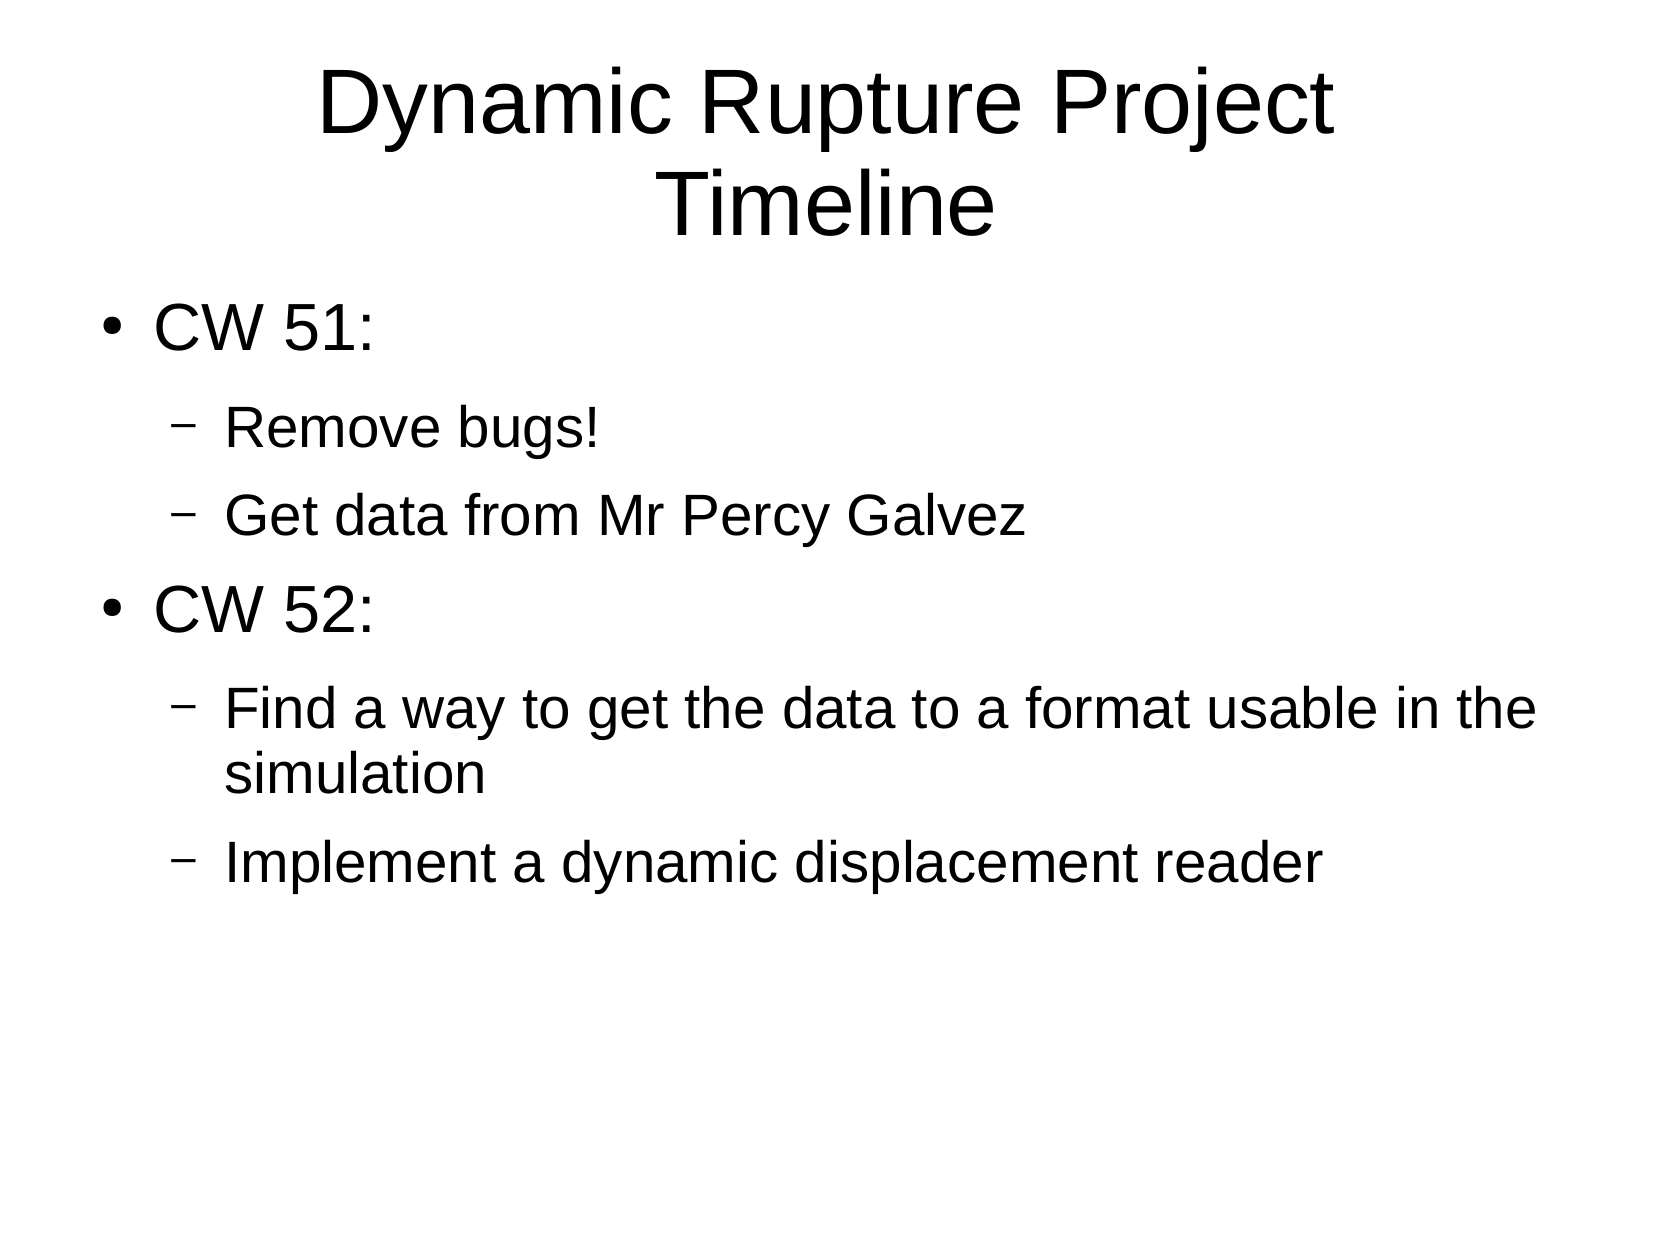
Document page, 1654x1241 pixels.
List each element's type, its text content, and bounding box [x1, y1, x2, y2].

title Dynamic Rupture Project Timeline [82, 49, 1571, 257]
list CW 51: Remove bugs! Get data from Mr Percy Galvez CW 52: Find a way to get the data to a format usable in the simulation Implement a dynamic displacement reader [82, 290, 1571, 1010]
